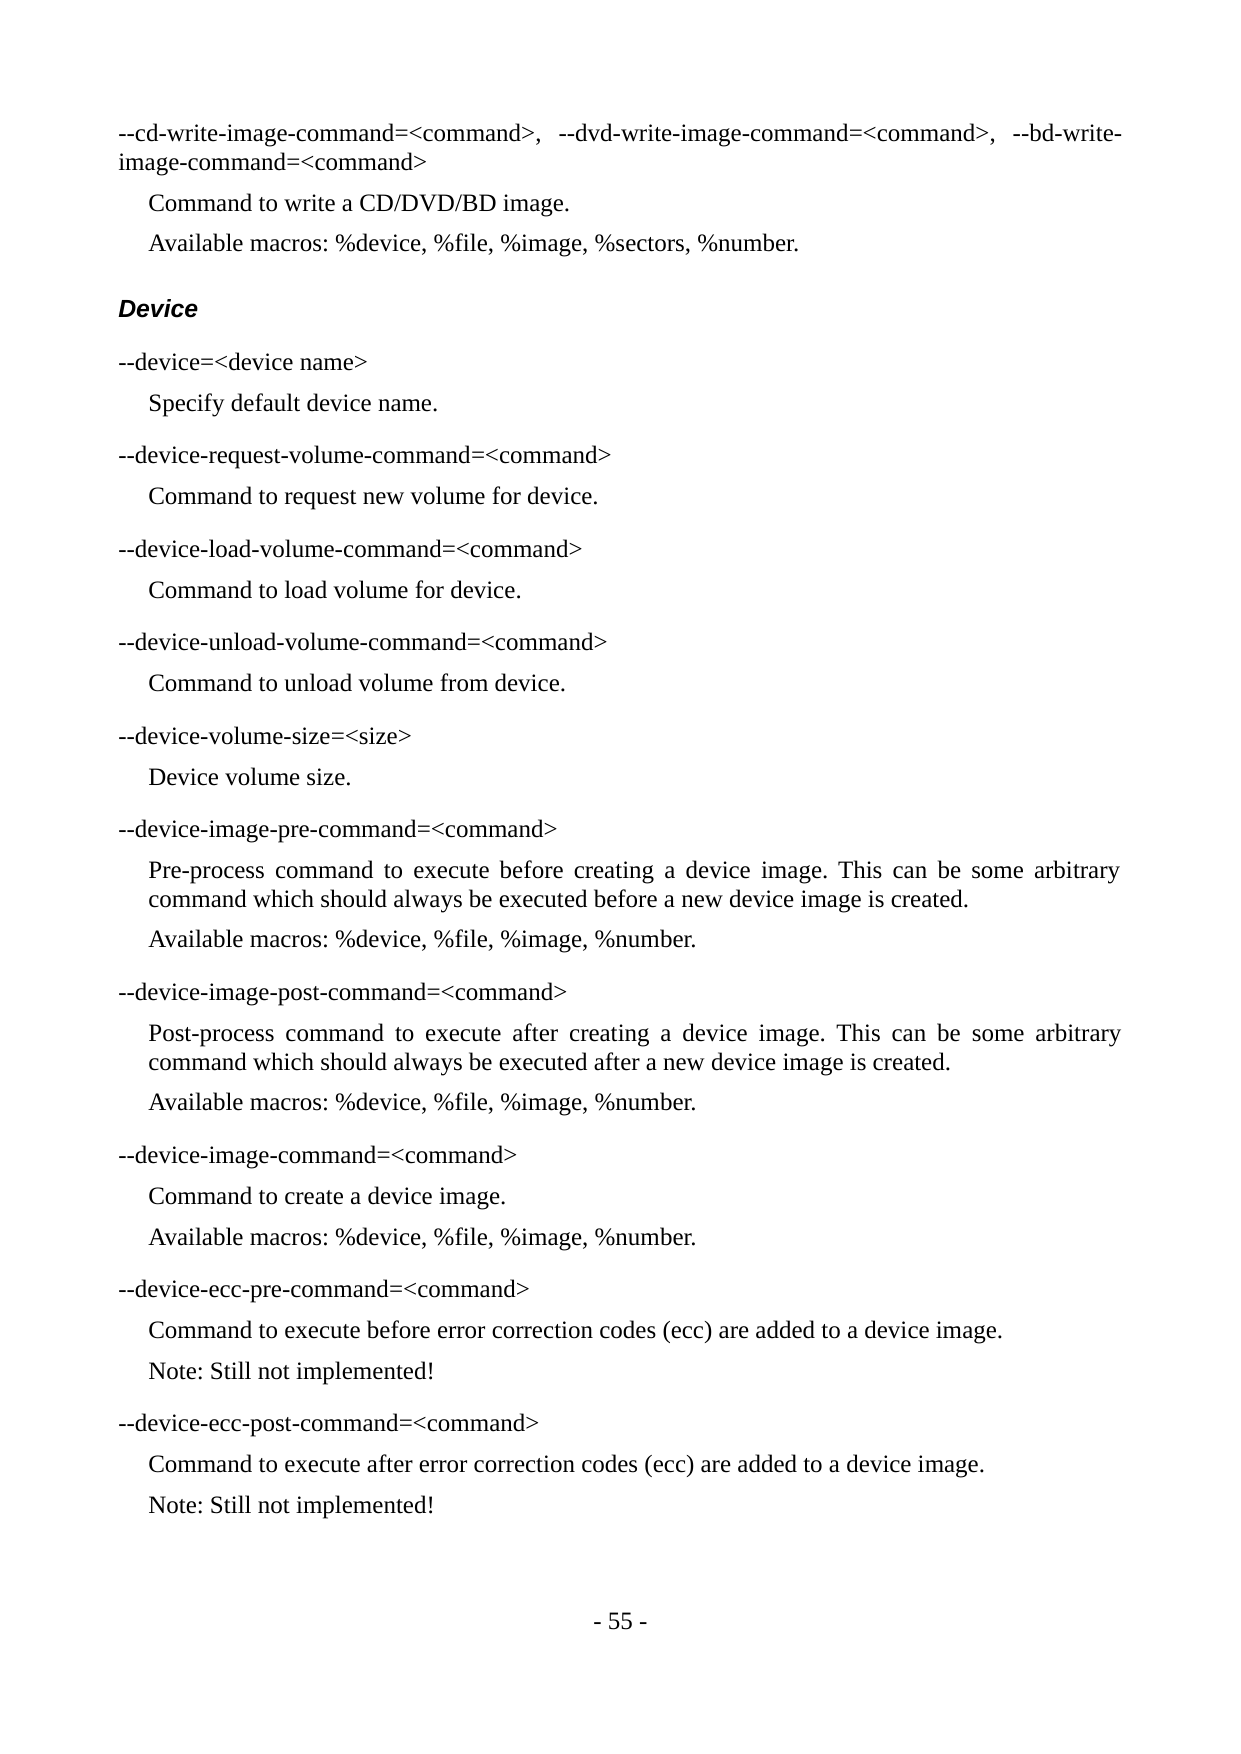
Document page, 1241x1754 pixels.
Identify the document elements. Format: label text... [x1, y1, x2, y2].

text Command to write a CD/DVD/BD image. [148, 188, 1122, 216]
title --device-image-pre-command=<command> [118, 814, 1122, 843]
title --device-load-volume-command=<command> [118, 534, 1122, 563]
text Available macros: %device, %file, %image, %number. [148, 924, 1122, 953]
text Pre-process command to execute before creating a device image. This can be some arbitrary command which should always be executed before a new device image is created. [148, 855, 1122, 912]
text Note: Still not implemented! [148, 1490, 1122, 1519]
text Note: Still not implemented! [148, 1356, 1122, 1384]
title --device-request-volume-command=<command> [118, 441, 1122, 469]
title --device-image-command=<command> [118, 1140, 1122, 1169]
text Command to execute after error correction codes (ecc) are added to a device image. [148, 1449, 1122, 1478]
subtitle Device [118, 294, 1122, 323]
text Available macros: %device, %file, %image, %number. [148, 1087, 1122, 1116]
text Specify default device name. [148, 388, 1122, 417]
title --device-unload-volume-command=<command> [118, 627, 1122, 656]
text Command to create a device image. [148, 1181, 1122, 1209]
text Available macros: %device, %file, %image, %sectors, %number. [148, 228, 1122, 257]
text Command to unload volume from device. [148, 668, 1122, 697]
title --cd-write-image-command=<command>, --dvd-write-image-command=<command>, --bd-write-image-command=<command> [118, 118, 1122, 176]
title --device-volume-size=<size> [118, 721, 1122, 749]
text Command to request new volume for device. [148, 481, 1122, 510]
title --device-ecc-pre-command=<command> [118, 1274, 1122, 1303]
title --device-image-post-command=<command> [118, 977, 1122, 1006]
text Device volume size. [148, 762, 1122, 790]
text Command to execute before error correction codes (ecc) are added to a device image. [148, 1315, 1122, 1344]
text Post-process command to execute after creating a device image. This can be some arbitrary command which should always be executed after a new device image is created. [148, 1018, 1122, 1075]
text Available macros: %device, %file, %image, %number. [148, 1222, 1122, 1250]
title --device=<device name> [118, 347, 1122, 376]
text Command to load volume for device. [148, 575, 1122, 603]
title --device-ecc-post-command=<command> [118, 1408, 1122, 1437]
